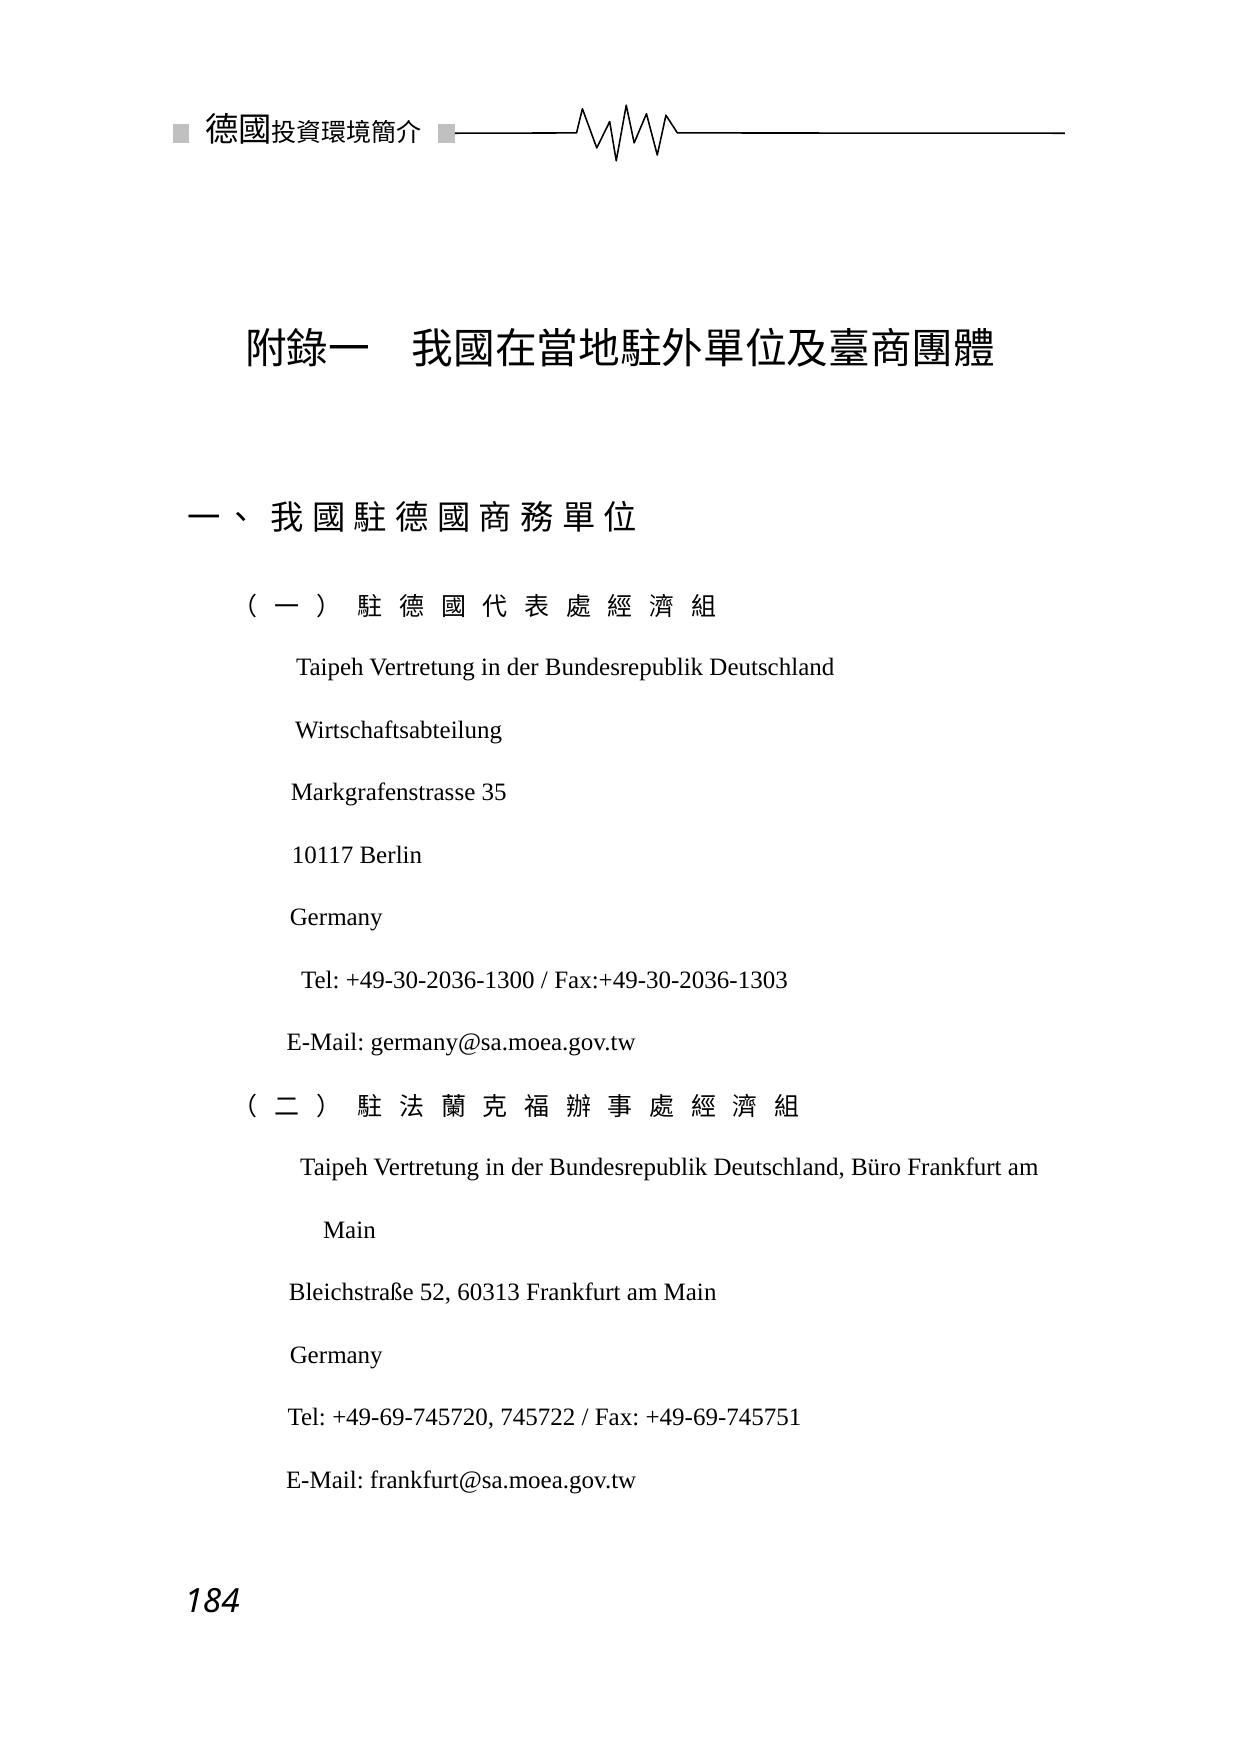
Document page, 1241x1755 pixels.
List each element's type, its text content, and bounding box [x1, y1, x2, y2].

text Bleichstraße 52, 60313 Frankfurt am Main [207, 1250, 1058, 1313]
text Markgrafenstrasse 35 [207, 750, 1058, 813]
text （二）駐法蘭克福辦事處經濟組 [207, 1063, 1058, 1125]
text Tel: +49-30-2036-1300 / Fax:+49-30-2036-1303 [207, 938, 1058, 1000]
text Germany [207, 875, 1058, 938]
text 附錄一 我國在當地駐外單位及臺商團體 [183, 304, 1058, 366]
text （一）駐德國代表處經濟組 [207, 563, 1058, 625]
text E-Mail: frankfurt@sa.moea.gov.tw [207, 1438, 1058, 1500]
text E-Mail: germany@sa.moea.gov.tw [207, 1000, 1058, 1063]
text 一、我國駐德國商務單位 [183, 473, 1058, 536]
text 10117 Berlin [207, 813, 1058, 875]
text Tel: +49-69-745720, 745722 / Fax: +49-69-745751 [207, 1375, 1058, 1438]
text Taipeh Vertretung in der Bundesrepublik Deutschland [207, 625, 1058, 688]
text Wirtschaftsabteilung [207, 688, 1058, 750]
text Taipeh Vertretung in der Bundesrepublik Deutschland, Büro Frankfurt am Main [207, 1125, 1058, 1250]
text Germany [207, 1313, 1058, 1375]
